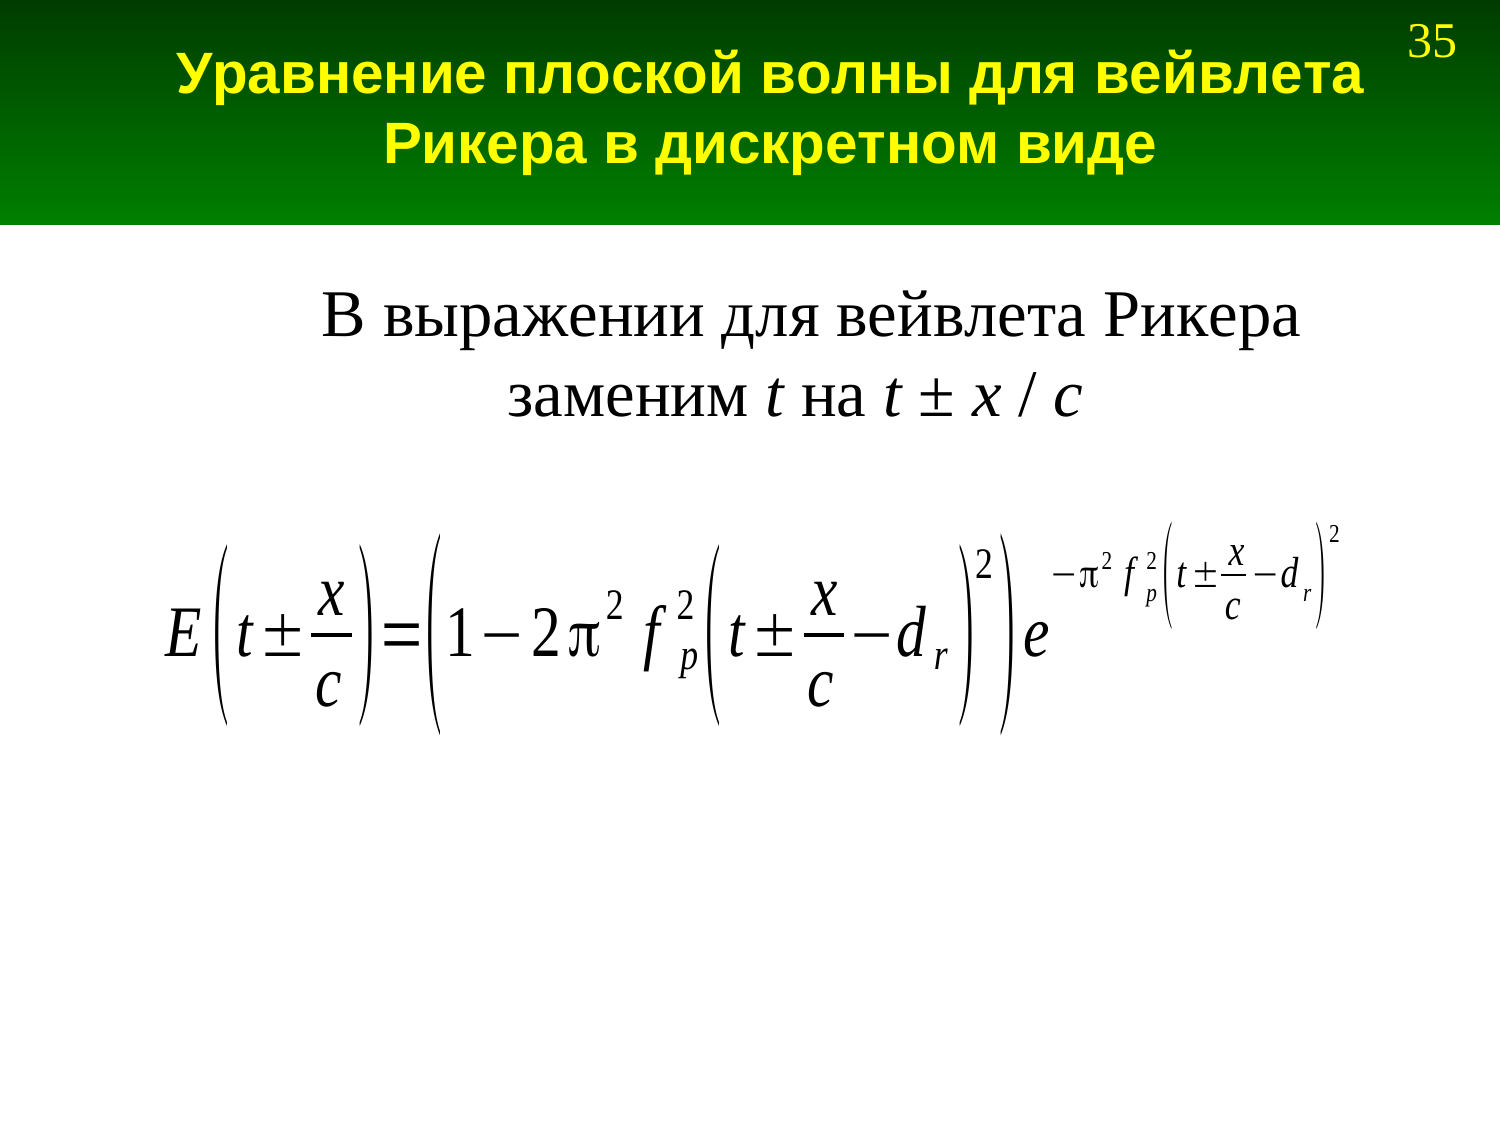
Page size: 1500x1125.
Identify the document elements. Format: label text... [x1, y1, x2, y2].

text_box В выражении для вейвлета Рикера заменим t на t ± x / c [307, 262, 1327, 438]
title Уравнение плоской волны для вейвлета Рикера в дискретном виде [100, 7, 1441, 204]
chart [147, 519, 1353, 739]
